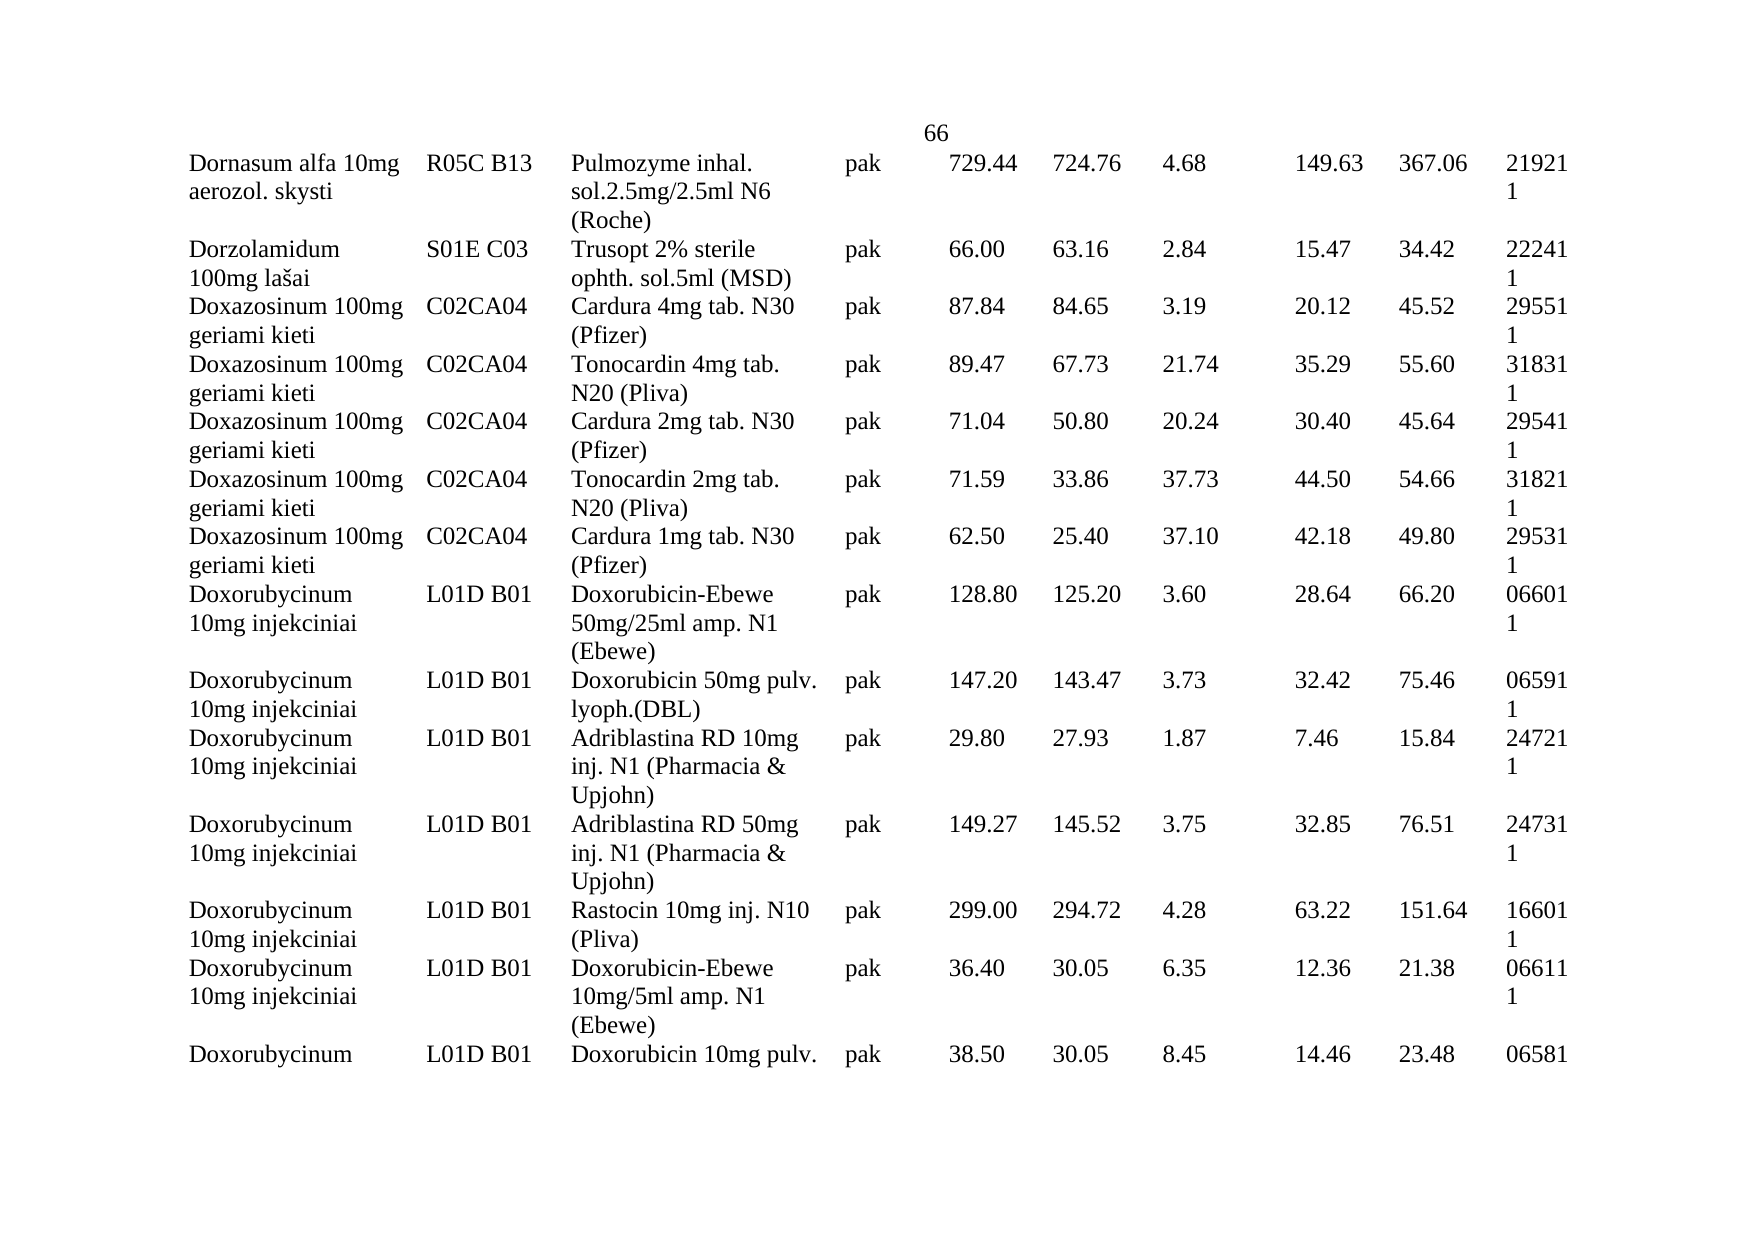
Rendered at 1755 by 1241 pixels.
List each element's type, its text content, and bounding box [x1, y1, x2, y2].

table_cell 219211 [1495, 148, 1589, 234]
table_cell 49.80 [1388, 521, 1494, 579]
table_cell Doxorubycinum [177, 1039, 415, 1068]
table_cell 63.16 [1041, 234, 1151, 291]
table_cell Adriblastina RD 50mg inj. N1 (Pharmacia & Upjohn) [560, 809, 833, 895]
table_cell 84.65 [1041, 291, 1151, 349]
table_cell 065911 [1495, 665, 1589, 723]
table_cell 145.52 [1041, 809, 1151, 895]
table_cell pak [834, 349, 937, 406]
table_cell 32.85 [1283, 809, 1387, 895]
table_cell Doxorubycinum 10mg injekciniai [177, 953, 415, 1039]
table_cell pak [834, 234, 937, 291]
table_cell 71.59 [938, 464, 1041, 521]
table_cell 12.36 [1283, 953, 1387, 1039]
table_cell 295311 [1495, 521, 1589, 579]
table_cell Cardura 2mg tab. N30 (Pfizer) [560, 406, 833, 464]
table_cell 25.40 [1041, 521, 1151, 579]
table_cell [1589, 579, 1595, 665]
table_cell 76.51 [1388, 809, 1494, 895]
table_cell 71.04 [938, 406, 1041, 464]
table_cell pak [834, 464, 937, 521]
table_cell Doxorubicin-Ebewe 10mg/5ml amp. N1 (Ebewe) [560, 953, 833, 1039]
table_cell 45.64 [1388, 406, 1494, 464]
table_cell 42.18 [1283, 521, 1387, 579]
table_cell 143.47 [1041, 665, 1151, 723]
table_cell [1589, 953, 1595, 1039]
table_cell L01D B01 [415, 809, 559, 895]
table_cell pak [834, 406, 937, 464]
table_cell L01D B01 [415, 579, 559, 665]
table_cell 20.12 [1283, 291, 1387, 349]
table_cell 295411 [1495, 406, 1589, 464]
table_cell 2.84 [1151, 234, 1283, 291]
table_cell 729.44 [938, 148, 1041, 234]
table_cell C02CA04 [415, 349, 559, 406]
table_cell [1589, 349, 1595, 406]
table_cell 128.80 [938, 579, 1041, 665]
table_cell 318311 [1495, 349, 1589, 406]
table_cell 149.63 [1283, 148, 1387, 234]
table_cell pak [834, 148, 937, 234]
table_cell 63.22 [1283, 895, 1387, 953]
table_cell 54.66 [1388, 464, 1494, 521]
table_cell 30.05 [1041, 953, 1151, 1039]
table_cell Doxorubycinum 10mg injekciniai [177, 809, 415, 895]
table_cell 32.42 [1283, 665, 1387, 723]
table_cell [1589, 665, 1595, 723]
table_cell 06581 [1495, 1039, 1589, 1068]
table_cell [1589, 148, 1595, 234]
table_cell [1589, 406, 1595, 464]
table_cell 8.45 [1151, 1039, 1283, 1068]
table_cell 29.80 [938, 723, 1041, 809]
table_cell 7.46 [1283, 723, 1387, 809]
table_cell [1589, 723, 1595, 809]
table_cell 20.24 [1151, 406, 1283, 464]
table_cell 222411 [1495, 234, 1589, 291]
table_cell 36.40 [938, 953, 1041, 1039]
table_cell 15.84 [1388, 723, 1494, 809]
table_cell 247311 [1495, 809, 1589, 895]
table_cell 62.50 [938, 521, 1041, 579]
table_cell pak [834, 291, 937, 349]
table_cell 4.28 [1151, 895, 1283, 953]
table_cell 30.05 [1041, 1039, 1151, 1068]
table_cell [1589, 464, 1595, 521]
table_cell Tonocardin 4mg tab. N20 (Pliva) [560, 349, 833, 406]
table_cell pak [834, 579, 937, 665]
table_cell 21.74 [1151, 349, 1283, 406]
table_cell C02CA04 [415, 521, 559, 579]
table_cell Rastocin 10mg inj. N10 (Pliva) [560, 895, 833, 953]
table_cell 318211 [1495, 464, 1589, 521]
table_cell pak [834, 665, 937, 723]
table_cell 299.00 [938, 895, 1041, 953]
table_cell Doxazosinum 100mg geriami kieti [177, 464, 415, 521]
table_cell Doxazosinum 100mg geriami kieti [177, 349, 415, 406]
table_cell 147.20 [938, 665, 1041, 723]
table_cell pak [834, 521, 937, 579]
table_cell 125.20 [1041, 579, 1151, 665]
table_cell Doxorubycinum 10mg injekciniai [177, 665, 415, 723]
table_cell L01D B01 [415, 665, 559, 723]
table_cell Dorzolamidum 100mg lašai [177, 234, 415, 291]
table_cell 295511 [1495, 291, 1589, 349]
table_cell Doxazosinum 100mg geriami kieti [177, 291, 415, 349]
table_cell 294.72 [1041, 895, 1151, 953]
table_cell 21.38 [1388, 953, 1494, 1039]
table_cell 67.73 [1041, 349, 1151, 406]
table_cell pak [834, 953, 937, 1039]
table_cell Doxorubicin 50mg pulv. lyoph.(DBL) [560, 665, 833, 723]
table_cell Dornasum alfa 10mg aerozol. skysti [177, 148, 415, 234]
table_cell [1589, 521, 1595, 579]
table_cell 38.50 [938, 1039, 1041, 1068]
table_cell S01E C03 [415, 234, 559, 291]
table_cell 6.35 [1151, 953, 1283, 1039]
table_cell 1.87 [1151, 723, 1283, 809]
table_cell 066111 [1495, 953, 1589, 1039]
table_cell [1589, 1039, 1595, 1068]
table_cell [1589, 291, 1595, 349]
table_cell Cardura 4mg tab. N30 (Pfizer) [560, 291, 833, 349]
table_cell Doxorubycinum 10mg injekciniai [177, 723, 415, 809]
table_cell Pulmozyme inhal. sol.2.5mg/2.5ml N6 (Roche) [560, 148, 833, 234]
table_cell 149.27 [938, 809, 1041, 895]
table_cell 14.46 [1283, 1039, 1387, 1068]
table_cell 44.50 [1283, 464, 1387, 521]
table_cell pak [834, 1039, 937, 1068]
table_cell 15.47 [1283, 234, 1387, 291]
table_cell C02CA04 [415, 464, 559, 521]
table_cell 30.40 [1283, 406, 1387, 464]
table_cell 3.60 [1151, 579, 1283, 665]
table_cell 066011 [1495, 579, 1589, 665]
table_cell C02CA04 [415, 406, 559, 464]
table_cell L01D B01 [415, 953, 559, 1039]
table_cell 166011 [1495, 895, 1589, 953]
table_cell 45.52 [1388, 291, 1494, 349]
table_cell Doxazosinum 100mg geriami kieti [177, 406, 415, 464]
table_cell Doxazosinum 100mg geriami kieti [177, 521, 415, 579]
table_cell 33.86 [1041, 464, 1151, 521]
table_cell 3.75 [1151, 809, 1283, 895]
table_cell Adriblastina RD 10mg inj. N1 (Pharmacia & Upjohn) [560, 723, 833, 809]
table_cell Cardura 1mg tab. N30 (Pfizer) [560, 521, 833, 579]
table_cell 66.00 [938, 234, 1041, 291]
table_cell 3.73 [1151, 665, 1283, 723]
table_cell 367.06 [1388, 148, 1494, 234]
table_cell 66.20 [1388, 579, 1494, 665]
table_cell 724.76 [1041, 148, 1151, 234]
table_cell 35.29 [1283, 349, 1387, 406]
table_cell 87.84 [938, 291, 1041, 349]
table_cell [1589, 895, 1595, 953]
table_cell Doxorubicin 10mg pulv. [560, 1039, 833, 1068]
table_cell L01D B01 [415, 1039, 559, 1068]
table_cell 27.93 [1041, 723, 1151, 809]
table_cell 34.42 [1388, 234, 1494, 291]
table_cell 28.64 [1283, 579, 1387, 665]
table_cell 37.10 [1151, 521, 1283, 579]
table_cell 23.48 [1388, 1039, 1494, 1068]
table_cell 247211 [1495, 723, 1589, 809]
table_cell 55.60 [1388, 349, 1494, 406]
table_cell 89.47 [938, 349, 1041, 406]
table_cell 3.19 [1151, 291, 1283, 349]
table_cell 37.73 [1151, 464, 1283, 521]
table_cell Trusopt 2% sterile ophth. sol.5ml (MSD) [560, 234, 833, 291]
table_cell Doxorubycinum 10mg injekciniai [177, 579, 415, 665]
table_cell 4.68 [1151, 148, 1283, 234]
table_cell L01D B01 [415, 723, 559, 809]
table_cell R05C B13 [415, 148, 559, 234]
table_cell Tonocardin 2mg tab. N20 (Pliva) [560, 464, 833, 521]
table_cell pak [834, 895, 937, 953]
table_cell pak [834, 723, 937, 809]
table_cell Doxorubicin-Ebewe 50mg/25ml amp. N1 (Ebewe) [560, 579, 833, 665]
table_cell 50.80 [1041, 406, 1151, 464]
table_cell C02CA04 [415, 291, 559, 349]
table_cell [1589, 809, 1595, 895]
table_cell pak [834, 809, 937, 895]
table_cell Doxorubycinum 10mg injekciniai [177, 895, 415, 953]
table_cell [1589, 234, 1595, 291]
table_cell 151.64 [1388, 895, 1494, 953]
table_cell L01D B01 [415, 895, 559, 953]
table_cell 75.46 [1388, 665, 1494, 723]
